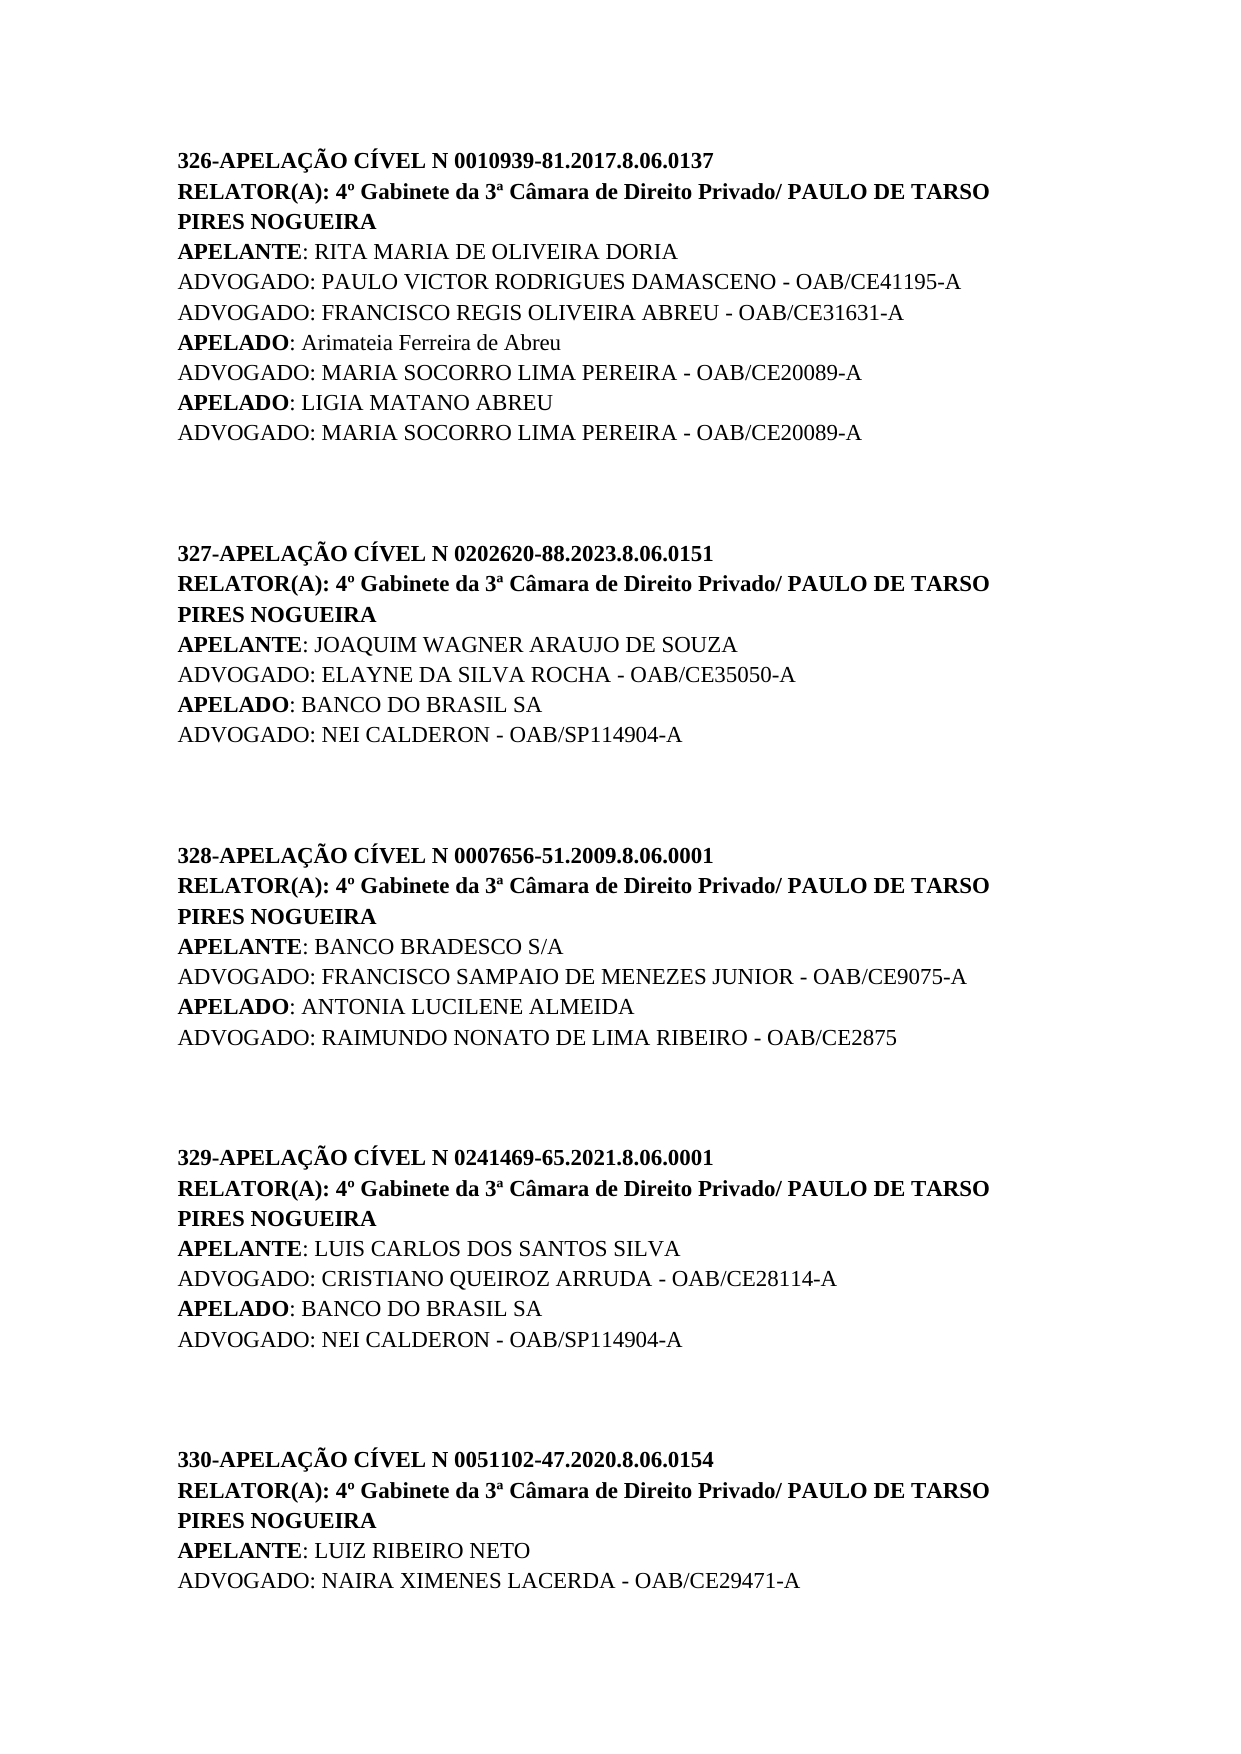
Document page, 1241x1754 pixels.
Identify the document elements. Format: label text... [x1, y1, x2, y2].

text 326-APELAÇÃO CÍVEL N 0010939-81.2017.8.06.0137 RELATOR(A): 4º Gabinete da 3ª Câmara de Direito Privado/ PAULO DE TARSO PIRES NOGUEIRA APELANTE: RITA MARIA DE OLIVEIRA DORIA ADVOGADO: PAULO VICTOR RODRIGUES DAMASCENO - OAB/CE41195-A ADVOGADO: FRANCISCO REGIS OLIVEIRA ABREU - OAB/CE31631-A APELADO: Arimateia Ferreira de Abreu ADVOGADO: MARIA SOCORRO LIMA PEREIRA - OAB/CE20089-A APELADO: LIGIA MATANO ABREU ADVOGADO: MARIA SOCORRO LIMA PEREIRA - OAB/CE20089-A 327-APELAÇÃO CÍVEL N 0202620-88.2023.8.06.0151 RELATOR(A): 4º Gabinete da 3ª Câmara de Direito Privado/ PAULO DE TARSO PIRES NOGUEIRA APELANTE: JOAQUIM WAGNER ARAUJO DE SOUZA ADVOGADO: ELAYNE DA SILVA ROCHA - OAB/CE35050-A APELADO: BANCO DO BRASIL SA ADVOGADO: NEI CALDERON - OAB/SP114904-A 328-APELAÇÃO CÍVEL N 0007656-51.2009.8.06.0001 RELATOR(A): 4º Gabinete da 3ª Câmara de Direito Privado/ PAULO DE TARSO PIRES NOGUEIRA APELANTE: BANCO BRADESCO S/A ADVOGADO: FRANCISCO SAMPAIO DE MENEZES JUNIOR - OAB/CE9075-A APELADO: ANTONIA LUCILENE ALMEIDA ADVOGADO: RAIMUNDO NONATO DE LIMA RIBEIRO - OAB/CE2875 329-APELAÇÃO CÍVEL N 0241469-65.2021.8.06.0001 RELATOR(A): 4º Gabinete da 3ª Câmara de Direito Privado/ PAULO DE TARSO PIRES NOGUEIRA APELANTE: LUIS CARLOS DOS SANTOS SILVA ADVOGADO: CRISTIANO QUEIROZ ARRUDA - OAB/CE28114-A APELADO: BANCO DO BRASIL SA ADVOGADO: NEI CALDERON - OAB/SP114904-A 330-APELAÇÃO CÍVEL N 0051102-47.2020.8.06.0154 RELATOR(A): 4º Gabinete da 3ª Câmara de Direito Privado/ PAULO DE TARSO PIRES NOGUEIRA APELANTE: LUIZ RIBEIRO NETO ADVOGADO: NAIRA XIMENES LACERDA - OAB/CE29471-A [177, 148, 1063, 1594]
